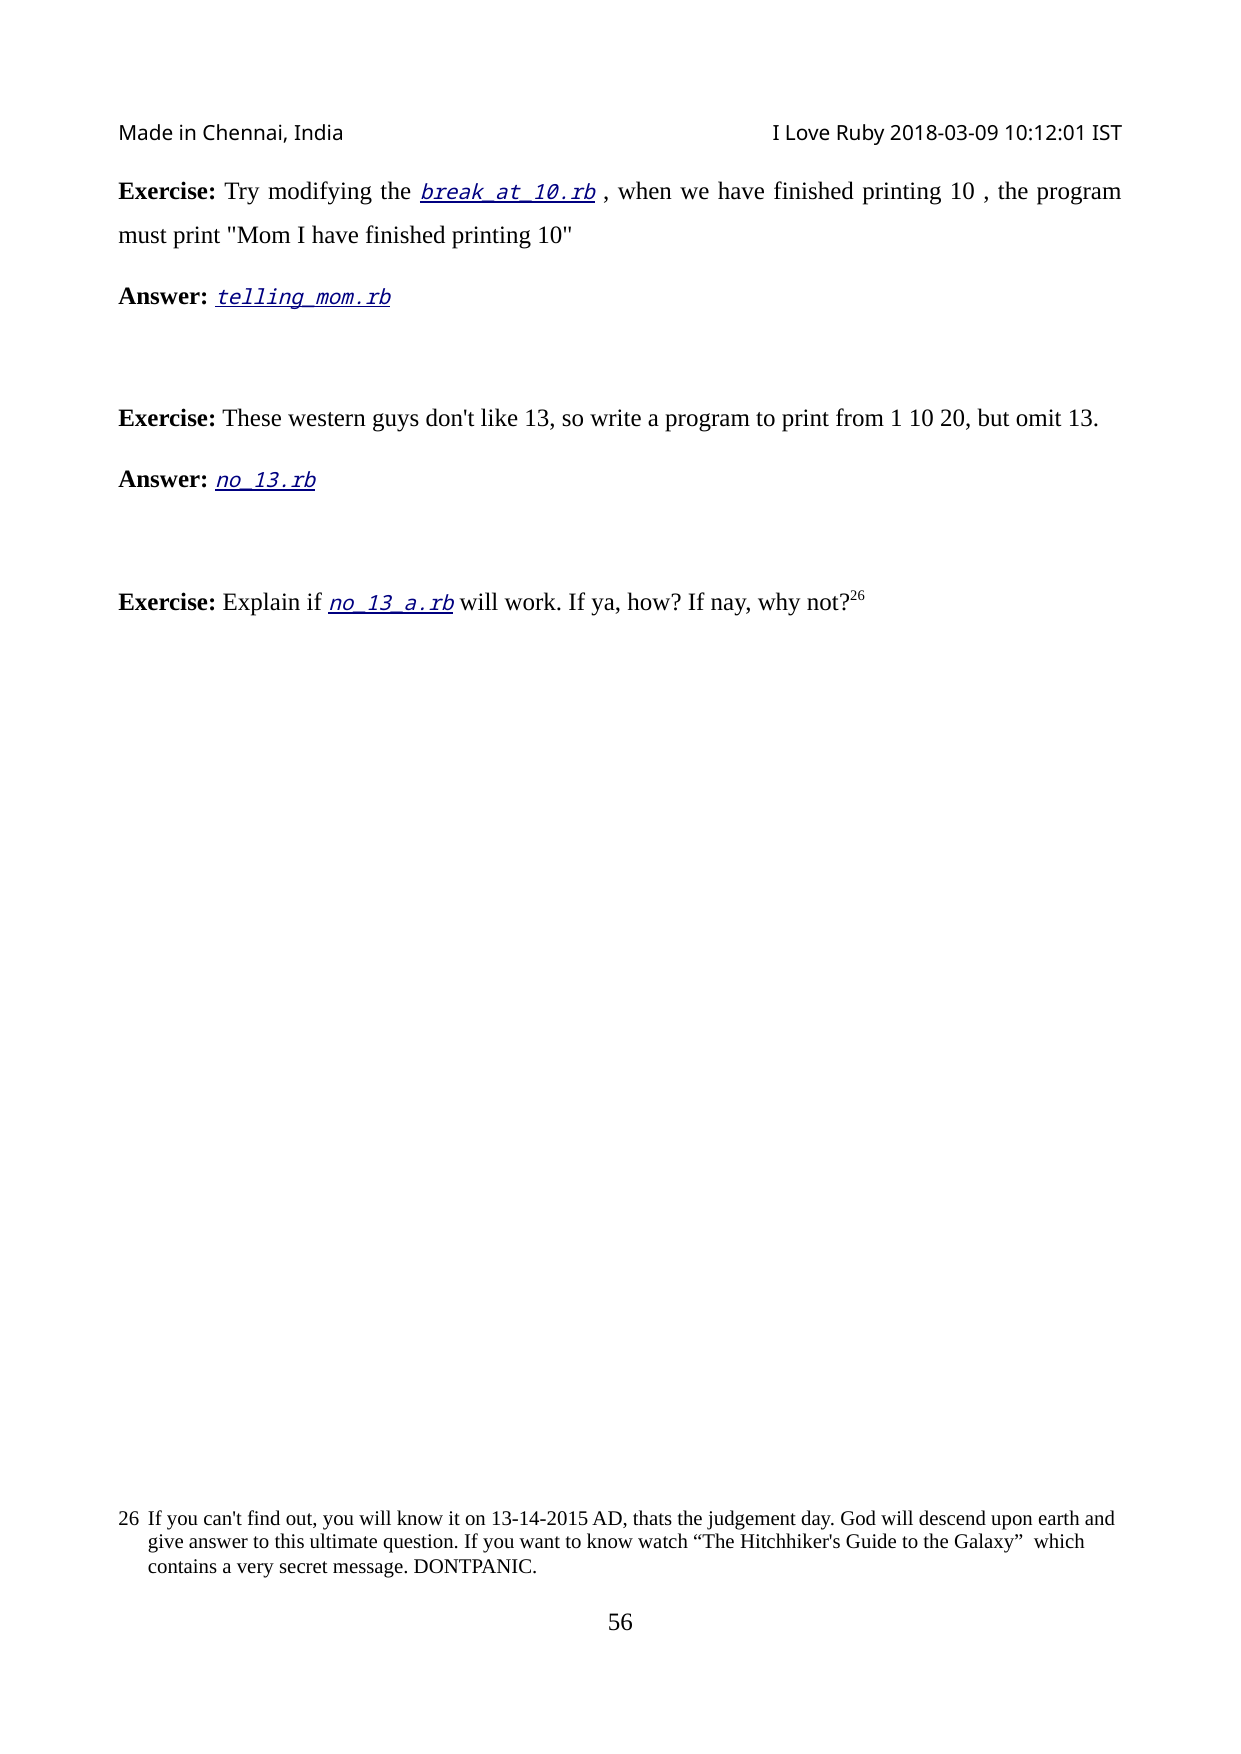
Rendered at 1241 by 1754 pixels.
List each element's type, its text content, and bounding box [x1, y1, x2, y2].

text If you can't find out, you will know it on 13-14-2015 AD, thats the judgement day. God will descend upon earth and give answer to this ultimate question. If you want to know watch “The Hitchhiker's Guide to the Galaxy” which contains a very secret message. DONTPANIC. [118, 1505, 1122, 1578]
text Exercise: These western guys don't like 13, so write a program to print from 1 10 20, but omit 13. [118, 403, 1122, 432]
text Answer: telling_mom.rb [118, 281, 1122, 310]
text Exercise: Explain if no_13_a.rb will work. If ya, how? If nay, why not? [118, 587, 1122, 616]
text Answer: no_13.rb [118, 464, 1122, 494]
text Exercise: Try modifying the break_at_10.rb , when we have finished printing 10 , the program must print "Mom I have finished printing 10" [118, 176, 1122, 249]
